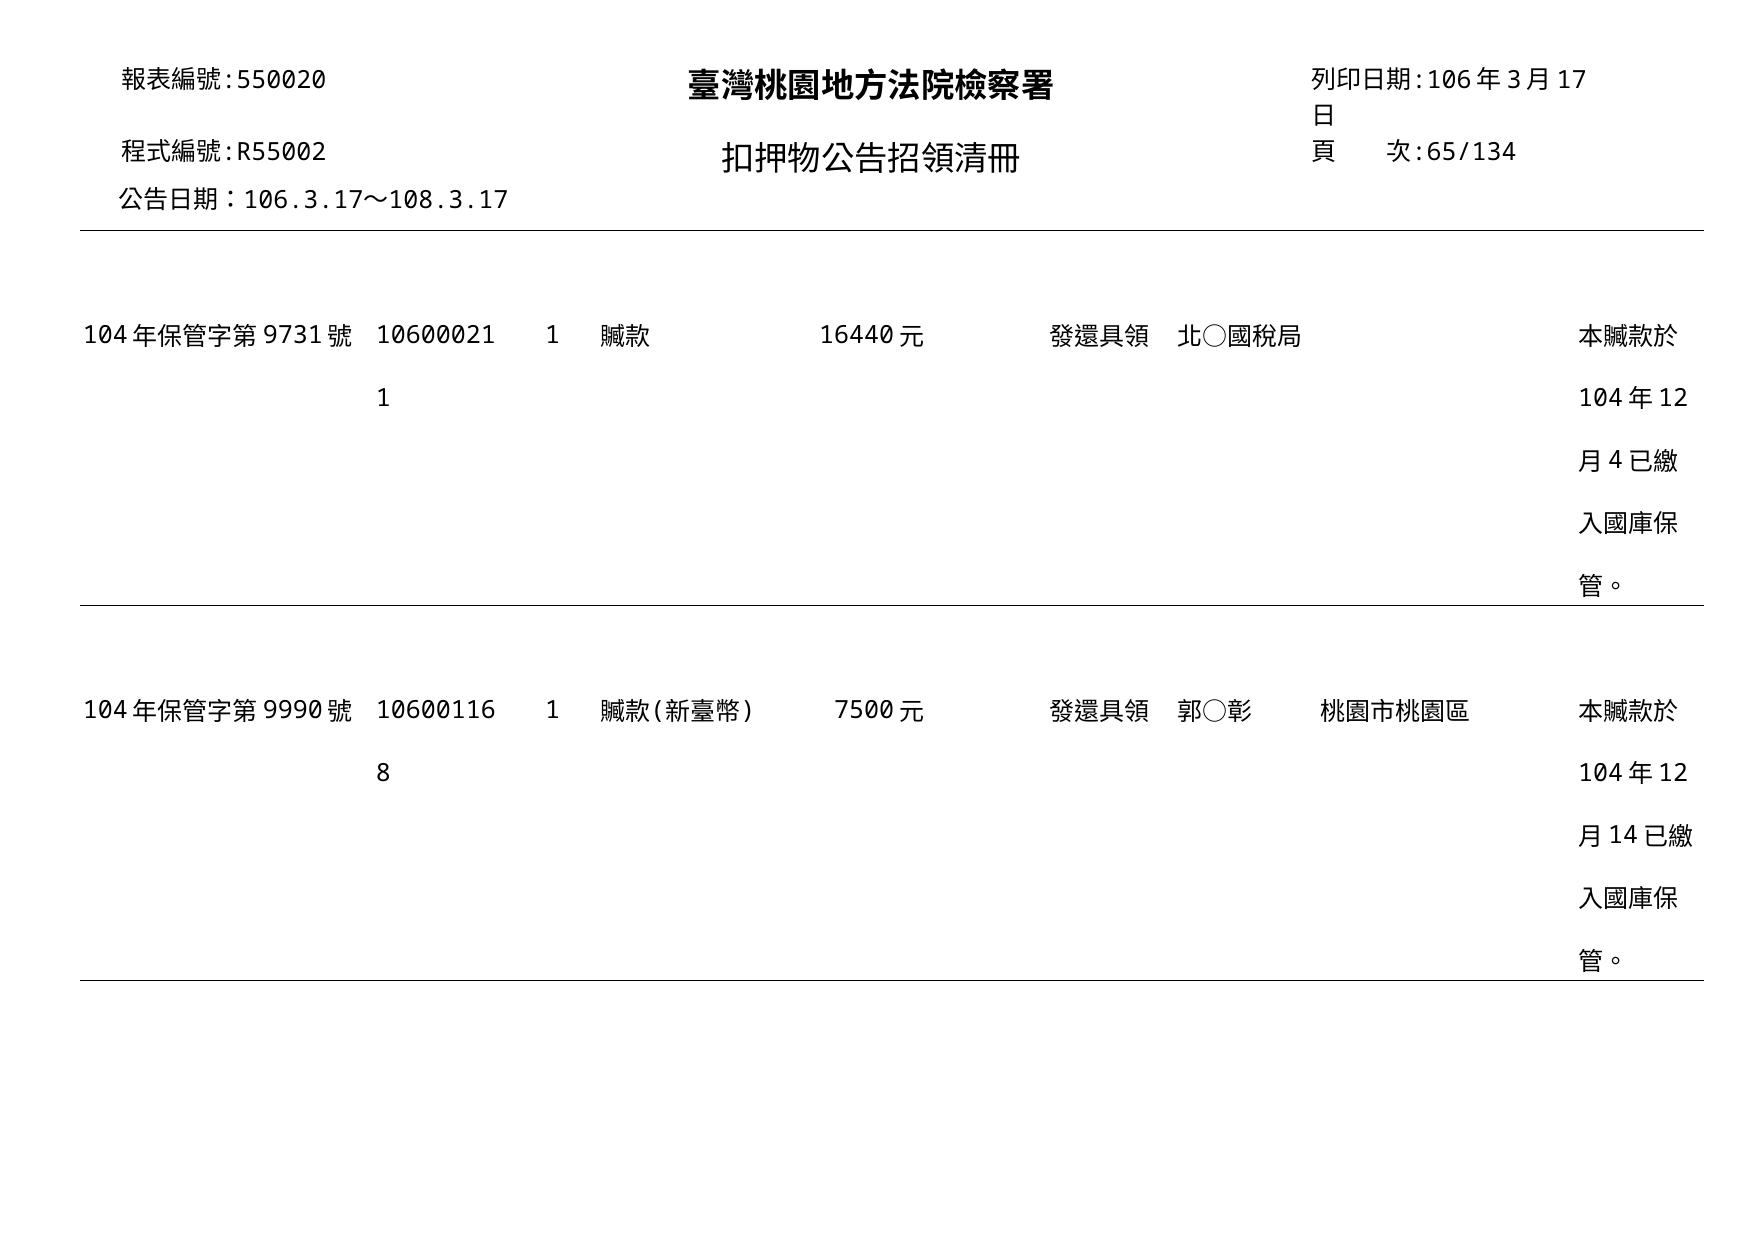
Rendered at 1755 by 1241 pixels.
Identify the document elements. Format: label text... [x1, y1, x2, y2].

table_cell 本贓款於104年12月4已繳入國庫保管。 [1575, 231, 1704, 605]
table_cell 發還具領 [1046, 606, 1175, 980]
table_cell 1 [507, 606, 597, 980]
table_cell 贓款(新臺幣) [597, 606, 807, 980]
table_cell 本贓款於104年12月14已繳入國庫保管。 [1575, 606, 1704, 980]
table_cell 16440元 [808, 231, 927, 605]
table_cell [927, 606, 1046, 980]
table_cell 106000211 [373, 231, 507, 605]
table_cell 104年保管字第9731號 [80, 231, 373, 605]
table_cell [1317, 231, 1575, 605]
table_cell 贓款 [597, 231, 807, 605]
table_cell 1 [507, 231, 597, 605]
table_cell 發還具領 [1046, 231, 1175, 605]
table_cell 北○國稅局 [1175, 231, 1317, 605]
table_cell 7500元 [808, 606, 927, 980]
table_cell 104年保管字第9990號 [80, 606, 373, 980]
table_cell 106001168 [373, 606, 507, 980]
table_cell 桃園市桃園區 [1317, 606, 1575, 980]
table_cell 郭○彰 [1175, 606, 1317, 980]
table_cell [927, 231, 1046, 605]
